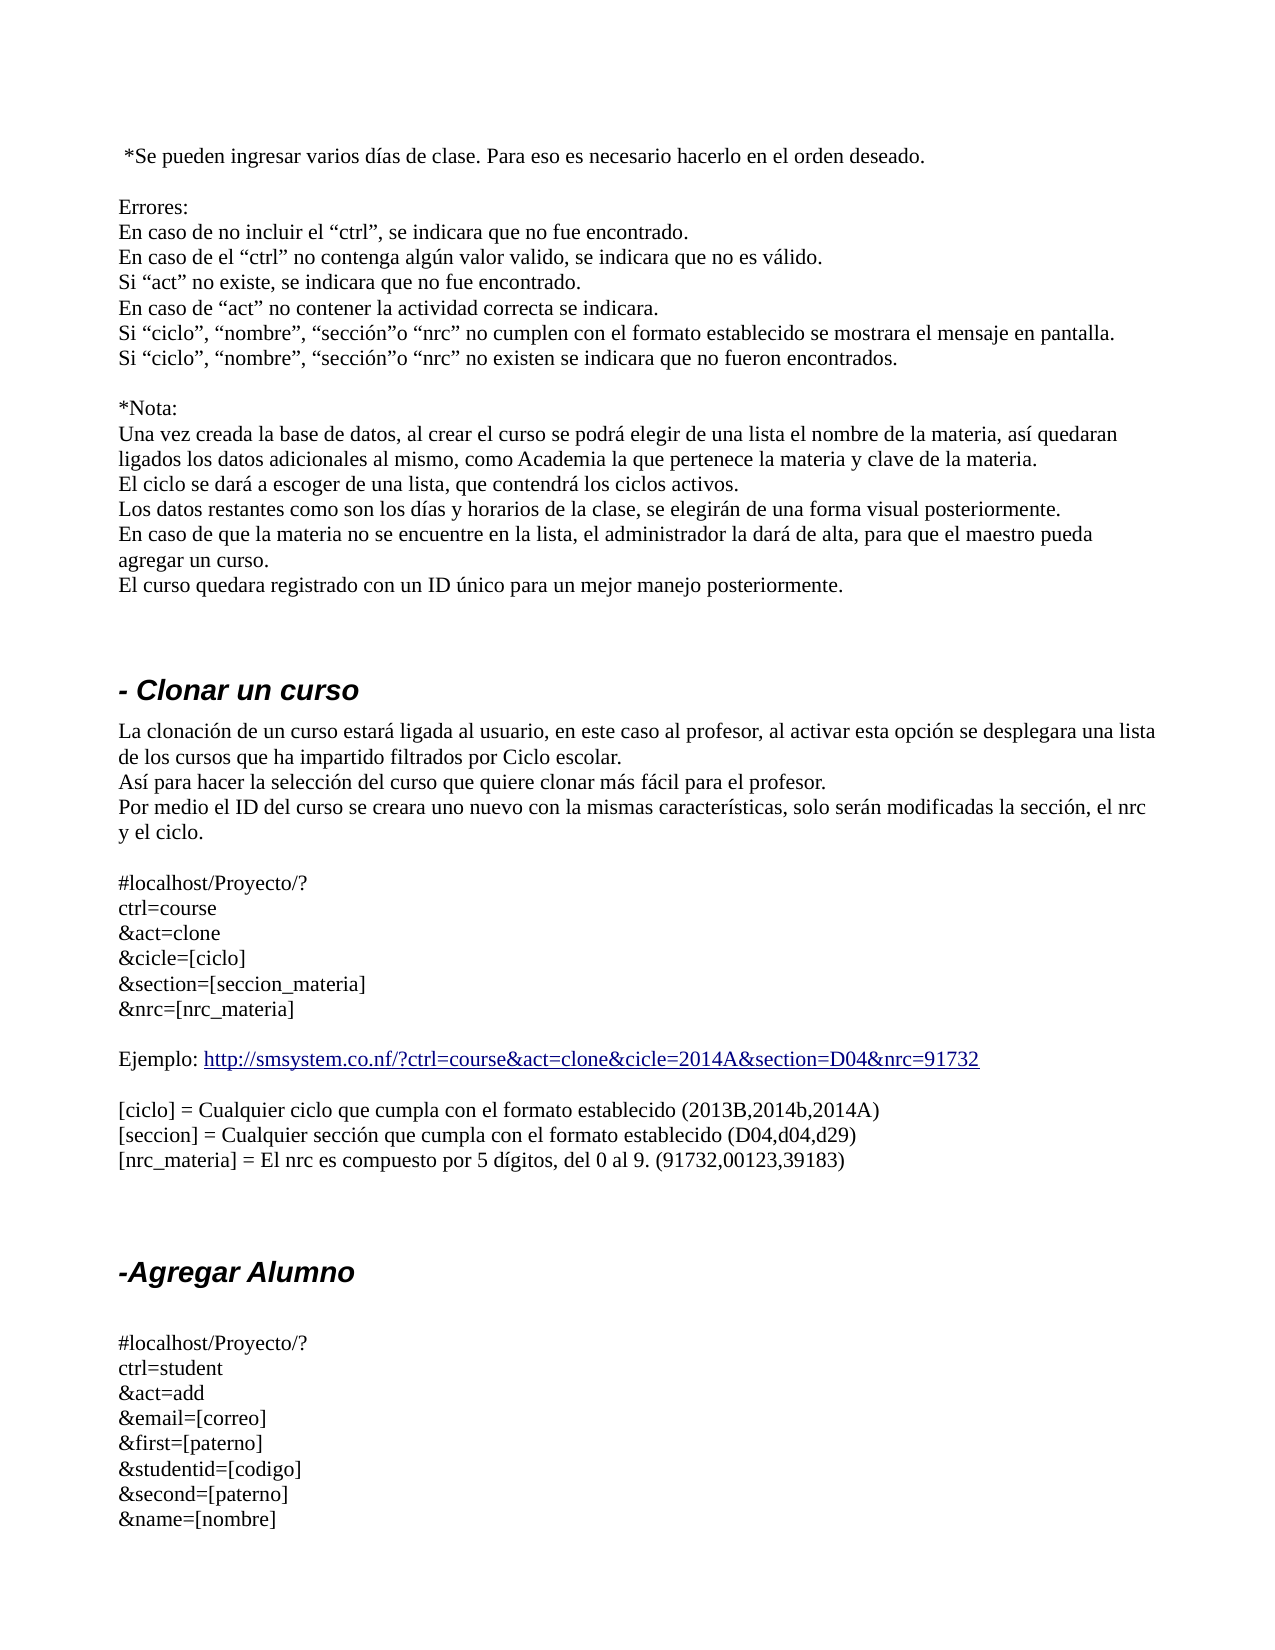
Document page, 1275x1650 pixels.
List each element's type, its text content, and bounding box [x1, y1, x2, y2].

text Si “ciclo”, “nombre”, “sección”o “nrc” no cumplen con el formato establecido se mostrara el mensaje en pantalla. [118, 320, 1157, 345]
text Si “act” no existe, se indicara que no fue encontrado. [118, 269, 1157, 294]
text ctrl=course [118, 895, 1157, 920]
text &section=[seccion_materia] [118, 971, 1157, 996]
text *Se pueden ingresar varios días de clase. Para eso es necesario hacerlo en el orden deseado. [118, 143, 1157, 168]
text En caso de el “ctrl” no contenga algún valor valido, se indicara que no es válido. [118, 244, 1157, 269]
text &act=clone [118, 920, 1157, 945]
text En caso de “act” no contener la actividad correcta se indicara. [118, 294, 1157, 320]
text En caso de que la materia no se encuentre en la lista, el administrador la dará de alta, para que el maestro pueda agregar un curso. [118, 521, 1157, 572]
text Por medio el ID del curso se creara uno nuevo con la mismas características, solo serán modificadas la sección, el nrc y el ciclo. [118, 794, 1157, 844]
text &act=add [118, 1380, 1157, 1405]
text Así para hacer la selección del curso que quiere clonar más fácil para el profesor. [118, 769, 1157, 794]
text [seccion] = Cualquier sección que cumpla con el formato establecido (D04,d04,d29) [118, 1122, 1157, 1147]
text *Nota: [118, 395, 1157, 421]
text [ciclo] = Cualquier ciclo que cumpla con el formato establecido (2013B,2014b,2014A) [118, 1097, 1157, 1122]
text &second=[paterno] [118, 1481, 1157, 1506]
text &email=[correo] [118, 1405, 1157, 1430]
text [nrc_materia] = El nrc es compuesto por 5 dígitos, del 0 al 9. (91732,00123,39183) [118, 1147, 1157, 1172]
text La clonación de un curso estará ligada al usuario, en este caso al profesor, al activar esta opción se desplegara una lista de los cursos que ha impartido filtrados por Ciclo escolar. [118, 718, 1157, 769]
text Ejemplo: http://smsystem.co.nf/?ctrl=course&act=clone&cicle=2014A&section=D04&nrc=91732 [118, 1046, 1157, 1071]
text Los datos restantes como son los días y horarios de la clase, se elegirán de una forma visual posteriormente. [118, 496, 1157, 521]
text ctrl=student [118, 1355, 1157, 1380]
text &first=[paterno] [118, 1430, 1157, 1456]
text #localhost/Proyecto/? [118, 1329, 1157, 1355]
text &nrc=[nrc_materia] [118, 996, 1157, 1021]
text &studentid=[codigo] [118, 1456, 1157, 1481]
text El ciclo se dará a escoger de una lista, que contendrá los ciclos activos. [118, 471, 1157, 496]
text El curso quedara registrado con un ID único para un mejor manejo posteriormente. [118, 572, 1157, 597]
text &name=[nombre] [118, 1506, 1157, 1531]
text Una vez creada la base de datos, al crear el curso se podrá elegir de una lista el nombre de la materia, así quedaran ligados los datos adicionales al mismo, como Academia la que pertenece la materia y clave de la materia. [118, 421, 1157, 471]
text En caso de no incluir el “ctrl”, se indicara que no fue encontrado. [118, 219, 1157, 244]
text #localhost/Proyecto/? [118, 870, 1157, 895]
text Errores: [118, 194, 1157, 219]
subtitle - Clonar un curso [118, 672, 1157, 706]
text &cicle=[ciclo] [118, 945, 1157, 971]
text Si “ciclo”, “nombre”, “sección”o “nrc” no existen se indicara que no fueron encontrados. [118, 345, 1157, 370]
subtitle -Agregar Alumno [118, 1255, 1157, 1288]
